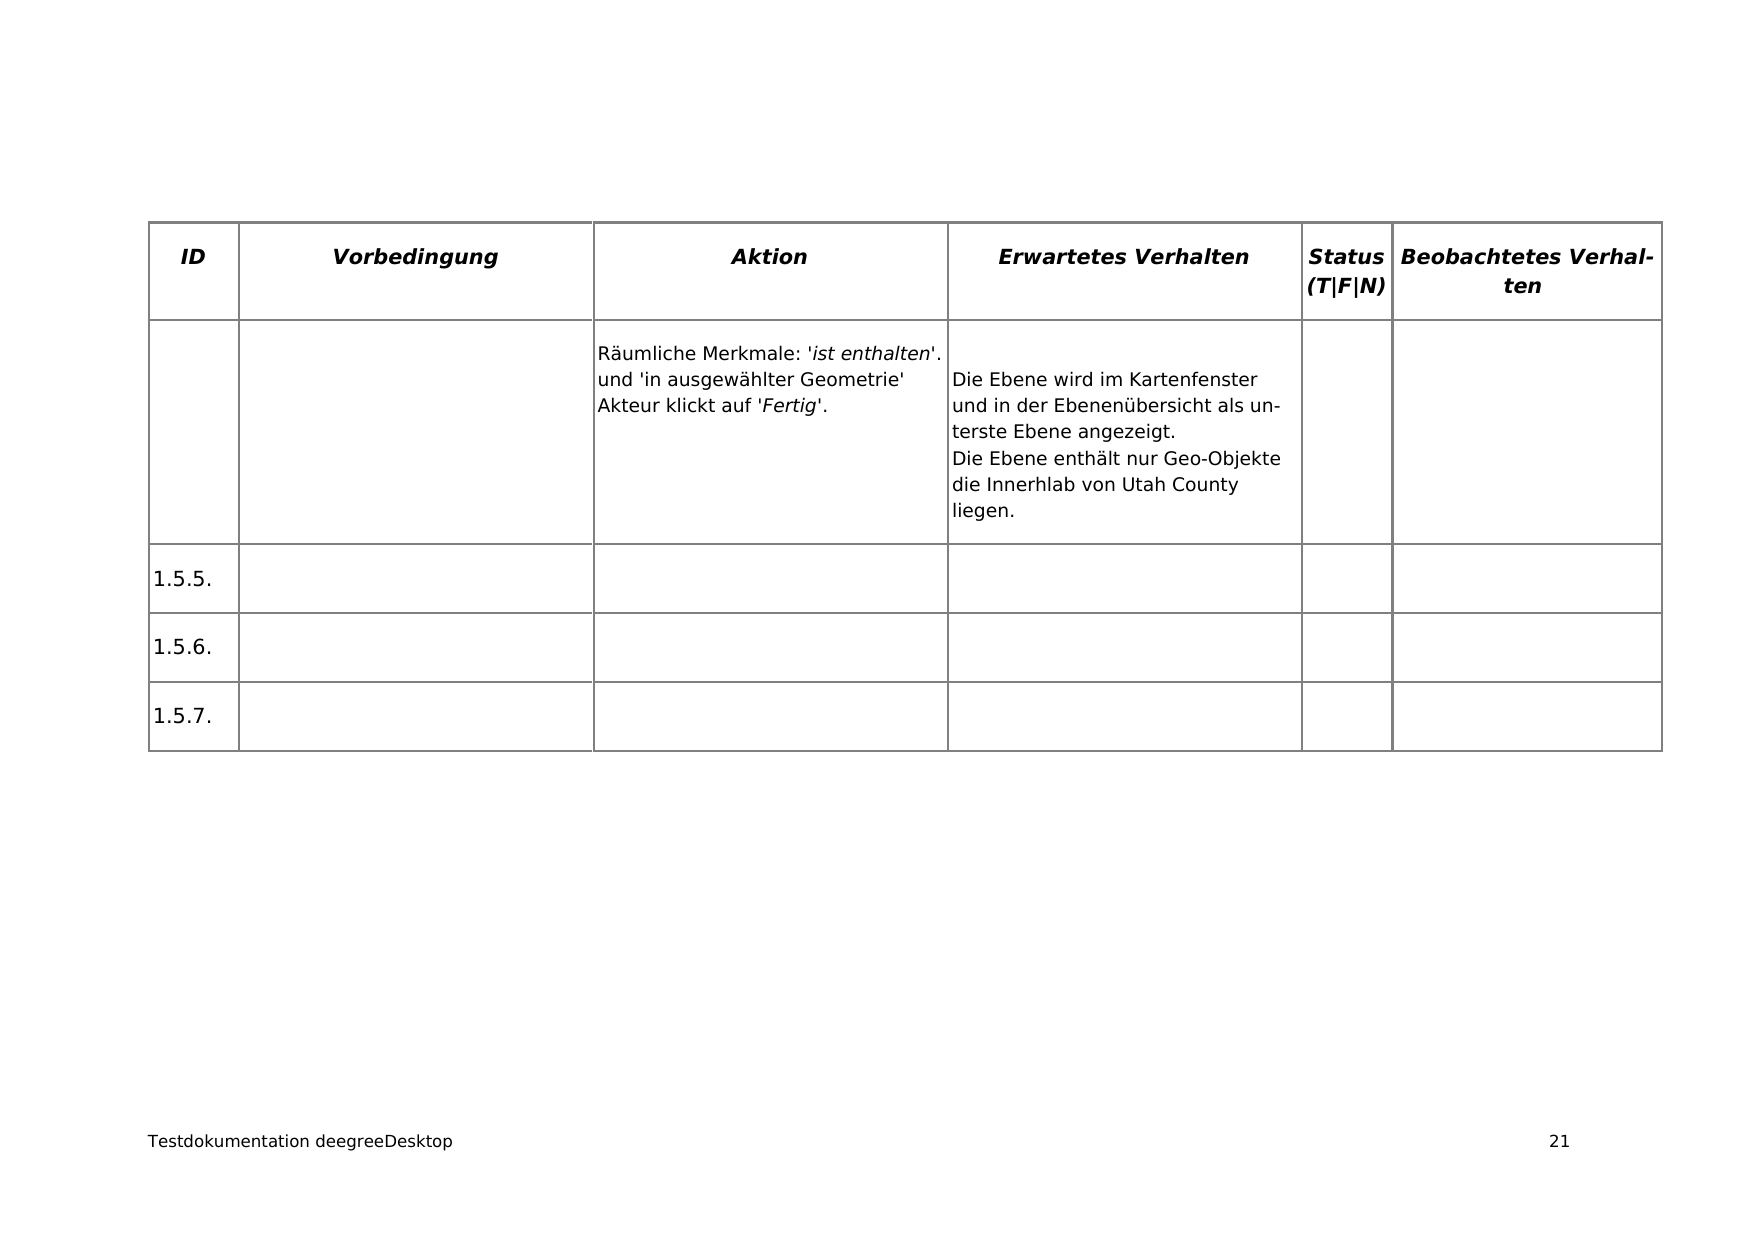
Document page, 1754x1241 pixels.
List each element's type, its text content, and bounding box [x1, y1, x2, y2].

table_header Status (T|F|N) [1303, 224, 1391, 319]
table_cell [1303, 683, 1391, 750]
table_cell [240, 321, 592, 543]
table_cell [949, 683, 1301, 750]
table_cell [595, 545, 947, 612]
table_cell [595, 683, 947, 750]
table_cell Die Ebene wird im Kartenfenster und in der Ebenenübersicht als un­terste Ebene angezeigt. Die Ebene enthält nur Geo-Objekte die Innerhlab von Utah County liegen. [949, 321, 1301, 543]
table_cell [150, 614, 238, 681]
table_cell [1303, 614, 1391, 681]
table_cell [150, 683, 238, 750]
table_cell [1394, 321, 1661, 543]
table_header ID [150, 224, 238, 319]
table_cell [949, 545, 1301, 612]
table_cell [949, 614, 1301, 681]
table_cell [1303, 321, 1391, 543]
table_cell [240, 614, 592, 681]
table_cell [150, 321, 238, 543]
table_cell [240, 683, 592, 750]
table_cell [1394, 545, 1661, 612]
table_header Beobachtetes Verhal­ten [1394, 224, 1661, 319]
table_header Erwartetes Verhalten [949, 224, 1301, 319]
table_cell [240, 545, 592, 612]
table_cell Räumliche Merkmale: 'ist enthalten'. und 'in ausgewählter Geometrie' Akteur klickt auf 'Fertig'. [595, 321, 947, 543]
table_cell [1303, 545, 1391, 612]
table_cell [1394, 614, 1661, 681]
table_header Aktion [595, 224, 947, 319]
table_cell [150, 545, 238, 612]
table_cell [595, 614, 947, 681]
table_header Vorbedingung [240, 224, 592, 319]
table_cell [1394, 683, 1661, 750]
